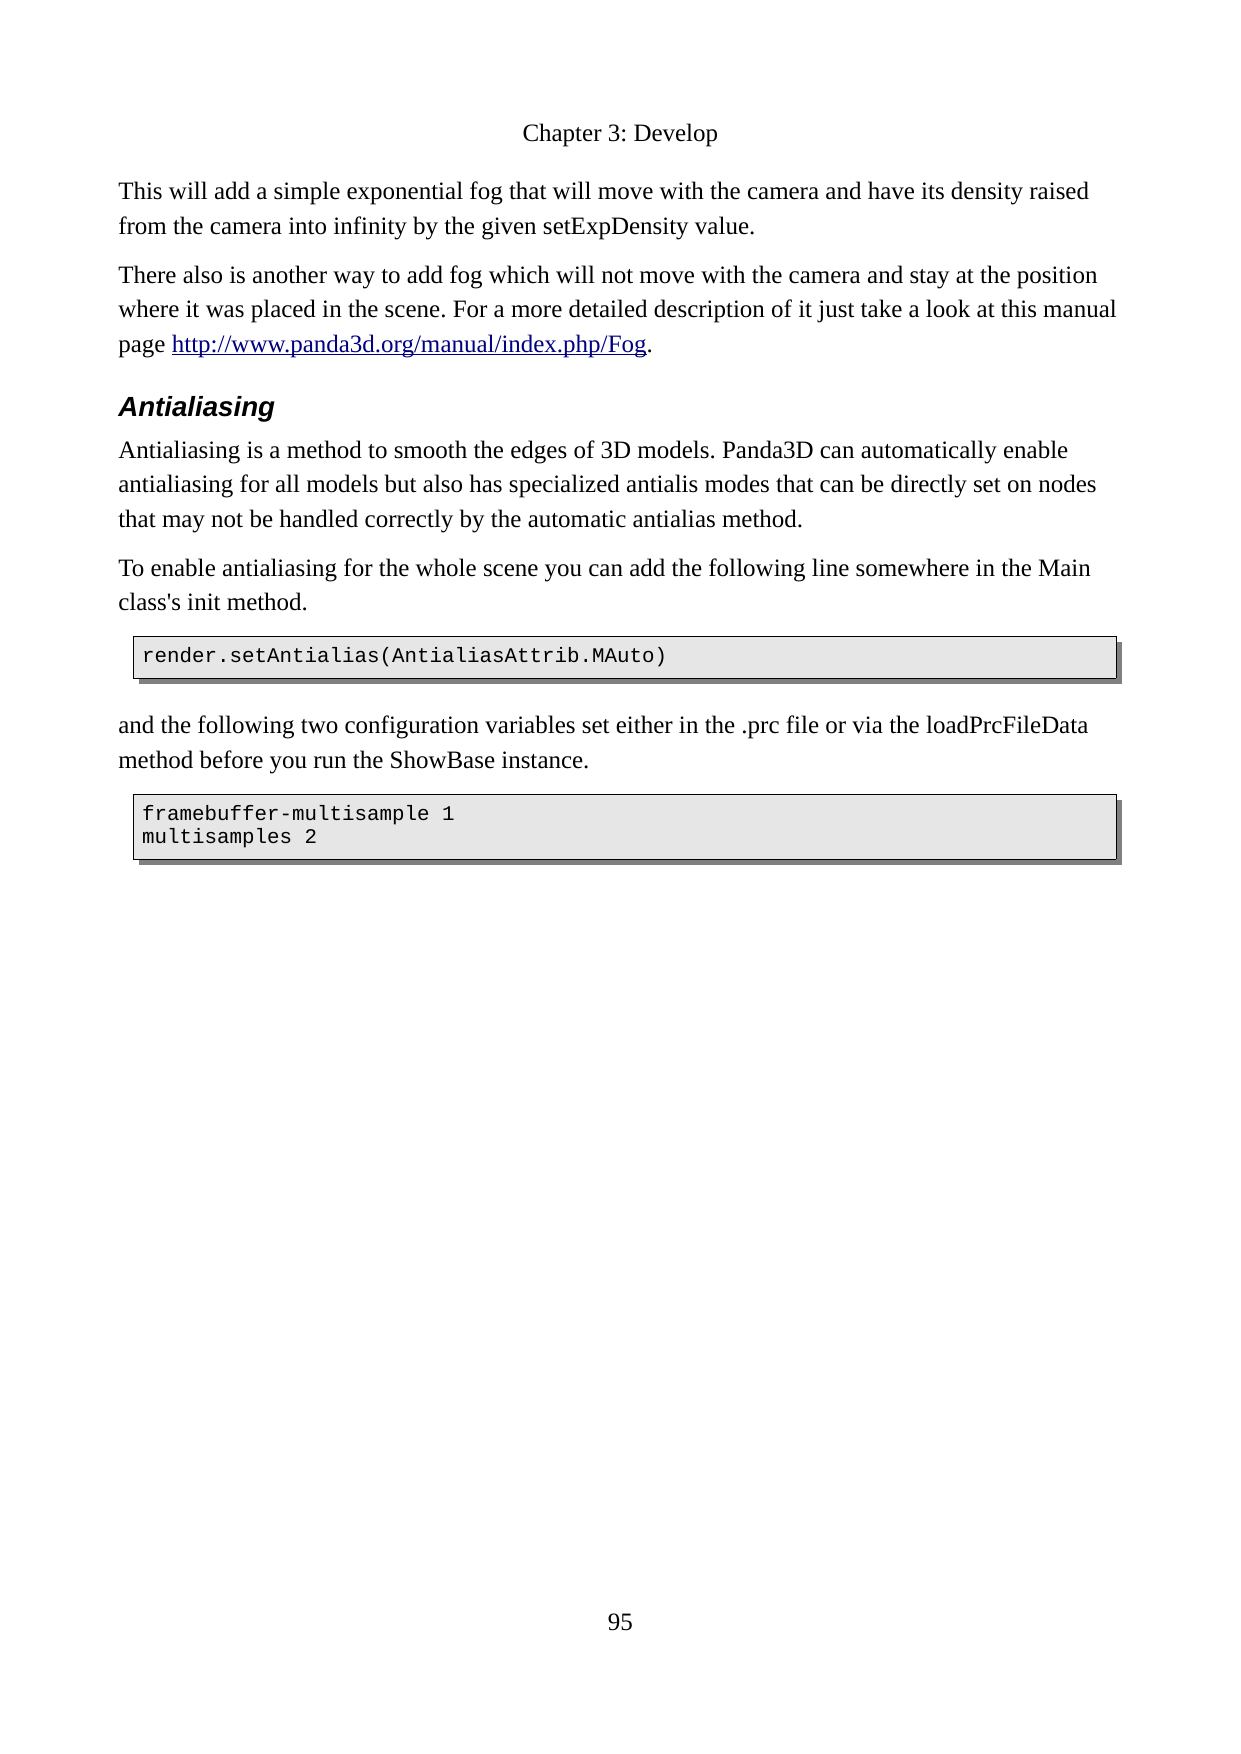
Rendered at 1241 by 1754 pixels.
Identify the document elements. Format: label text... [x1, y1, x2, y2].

text Antialiasing is a method to smooth the edges of 3D models. Panda3D can automatically enable antialiasing for all models but also has specialized antialis modes that can be directly set on nodes that may not be handled correctly by the automatic antialias method. [118, 435, 1122, 532]
subtitle Antialiasing [118, 390, 1122, 422]
text This will add a simple exponential fog that will move with the camera and have its density raised from the camera into infinity by the given setExpDensity value. [118, 176, 1122, 239]
text There also is another way to add fog which will not move with the camera and stay at the position where it was placed in the scene. For a more detailed description of it just take a look at this manual page http://www.panda3d.org/manual/index.php/Fog. [118, 260, 1122, 358]
text To enable antialiasing for the whole scene you can add the following line somewhere in the Main class's init method. [118, 553, 1122, 616]
text multisamples 2 [134, 818, 1116, 859]
text and the following two configuration variables set either in the .prc file or via the loadPrcFileData method before you run the ShowBase instance. [118, 710, 1122, 774]
text framebuffer-multisample 1 [134, 795, 1116, 818]
text render.setAntialias(AntialiasAttrib.MAuto) [134, 637, 1116, 678]
